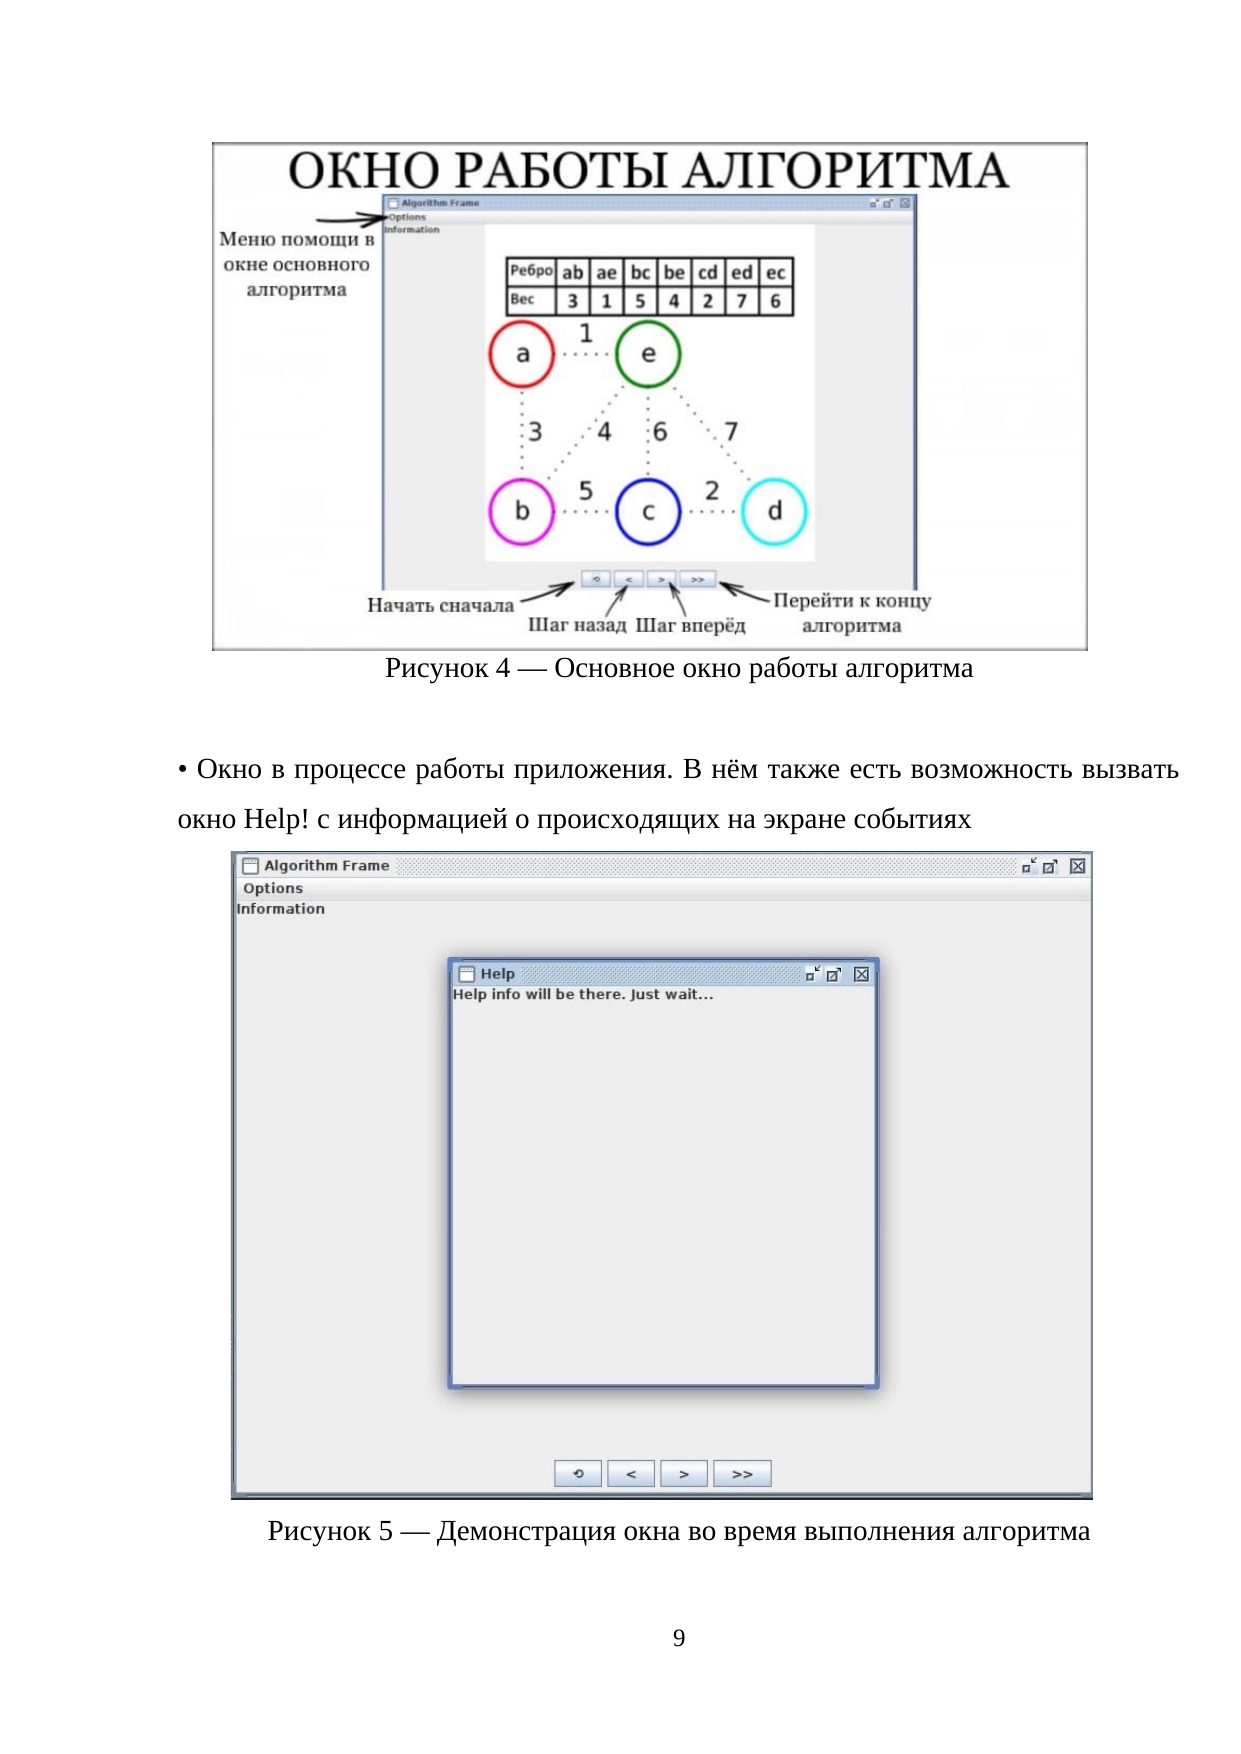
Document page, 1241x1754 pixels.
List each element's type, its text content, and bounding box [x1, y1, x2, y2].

picture [230, 851, 1093, 1500]
text • Окно в процессе работы приложения. В нём также есть возможность вызвать окно Help! с информацией о происходящих на экране событиях [177, 751, 1181, 835]
text Рисунок 4 — Основное окно работы алгоритма [177, 118, 1181, 684]
picture [212, 142, 1088, 651]
subtitle Рисунок 5 — Демонстрация окна во время выполнения алгоритма [177, 1496, 1181, 1546]
